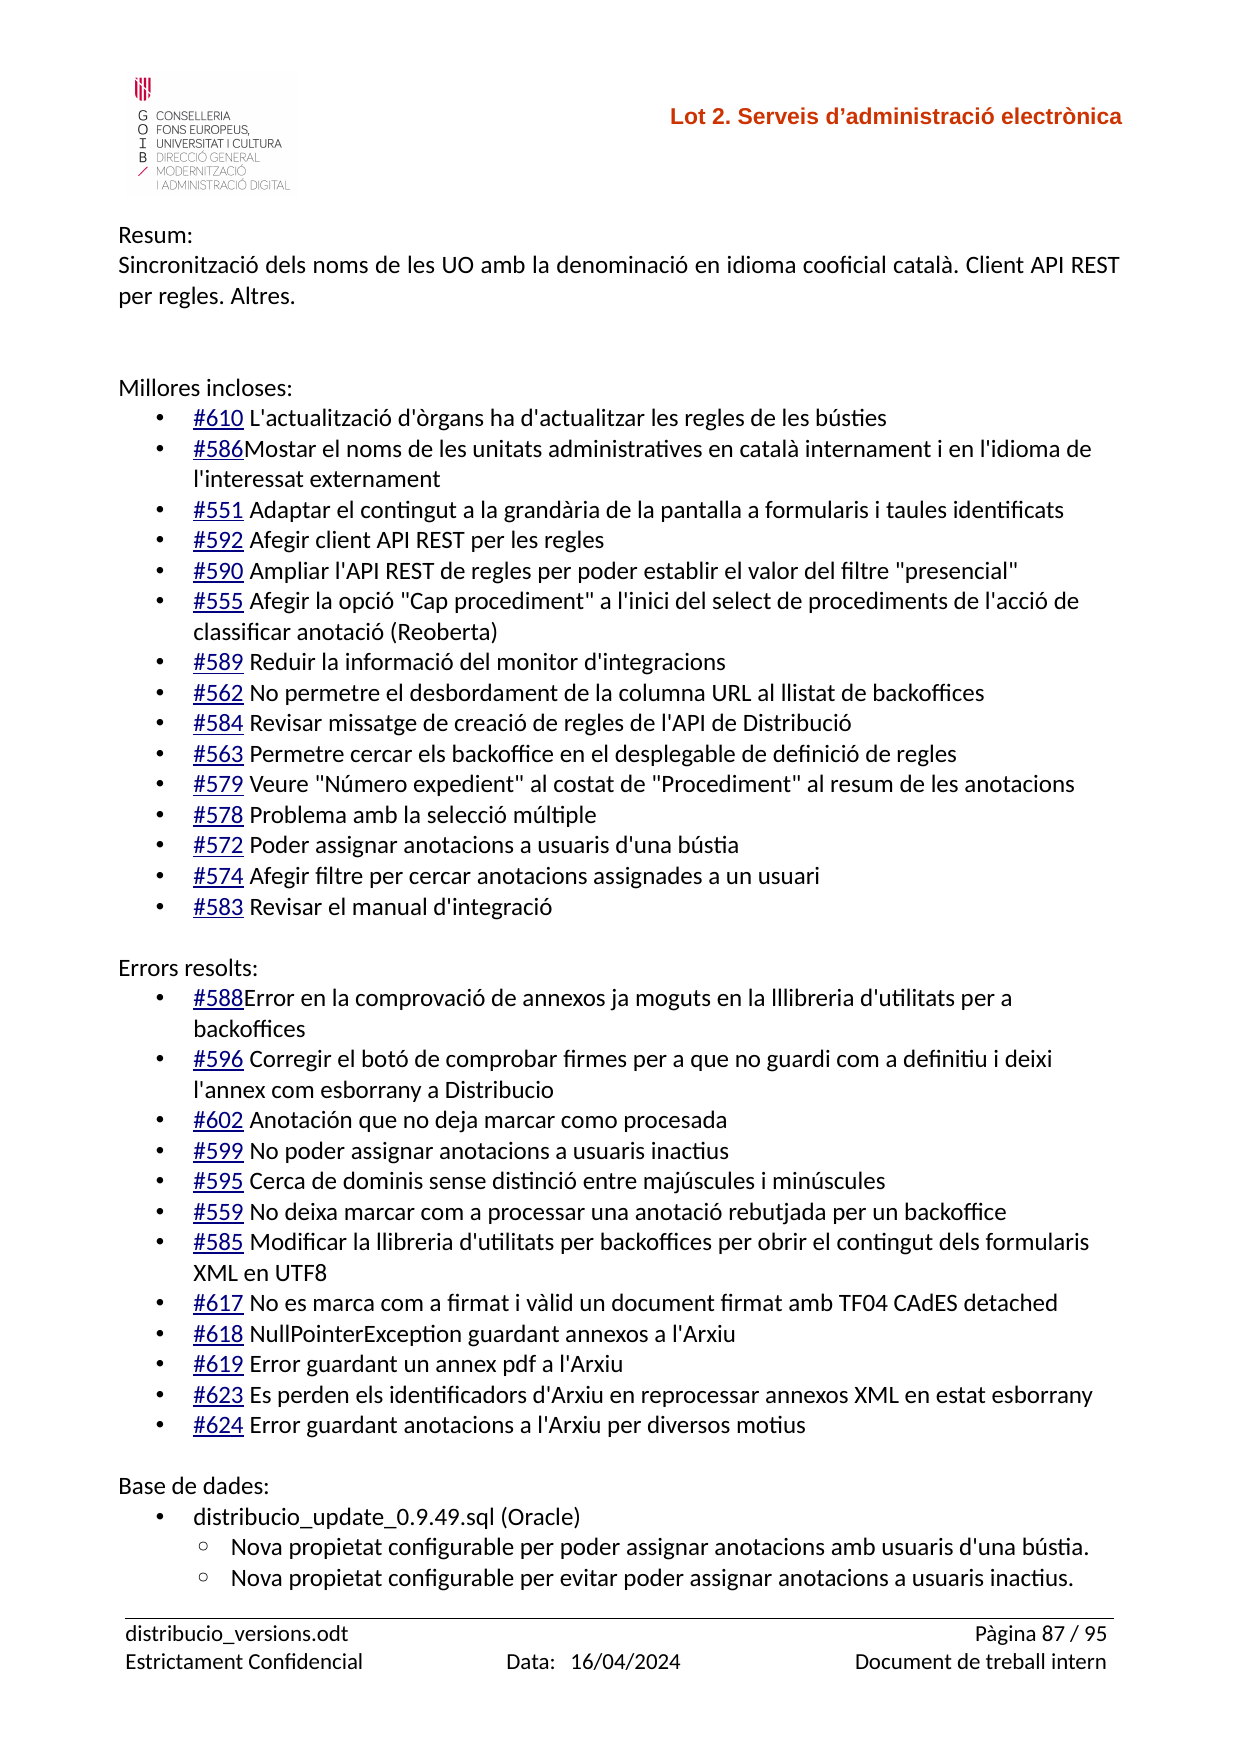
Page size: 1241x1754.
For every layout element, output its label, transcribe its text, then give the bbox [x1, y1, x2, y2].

text Resum: [118, 219, 1122, 250]
list #596 Corregir el botó de comprobar firmes per a que no guardi com a definitiu i deixi l'annex com esborrany a Distribucio [156, 1043, 1122, 1104]
list #599 No poder assignar anotacions a usuaris inactius [156, 1135, 1122, 1165]
list distribucio_update_0.9.49.sql (Oracle) [156, 1501, 1122, 1532]
list #584 Revisar missatge de creació de regles de l'API de Distribució [156, 707, 1122, 738]
picture [126, 70, 299, 197]
list #562 No permetre el desbordament de la columna URL al llistat de backoffices [156, 677, 1122, 707]
list #563 Permetre cercar els backoffice en el desplegable de definició de regles [156, 738, 1122, 768]
list #618 NullPointerException guardant annexos a l'Arxiu [156, 1318, 1122, 1348]
list #624 Error guardant anotacions a l'Arxiu per diversos motius [156, 1409, 1122, 1440]
list #585 Modificar la llibreria d'utilitats per backoffices per obrir el contingut dels formularis XML en UTF8 [156, 1226, 1122, 1287]
list #588Error en la comprovació de annexos ja moguts en la lllibreria d'utilitats per a backoffices [156, 982, 1122, 1043]
text Sincronització dels noms de les UO amb la denominació en idioma cooficial català. Client API REST per regles. Altres. [118, 250, 1122, 311]
list #602 Anotación que no deja marcar como procesada [156, 1104, 1122, 1135]
list #623 Es perden els identificadors d'Arxiu en reprocessar annexos XML en estat esborrany [156, 1379, 1122, 1409]
list #555 Afegir la opció "Cap procediment" a l'inici del select de procediments de l'acció de classificar anotació (Reoberta) [156, 585, 1122, 646]
text Millores incloses: [118, 372, 1122, 402]
list #595 Cerca de dominis sense distinció entre majúscules i minúscules [156, 1165, 1122, 1196]
list #579 Veure "Número expedient" al costat de "Procediment" al resum de les anotacions [156, 768, 1122, 799]
list #578 Problema amb la selecció múltiple [156, 799, 1122, 829]
list #572 Poder assignar anotacions a usuaris d'una bústia [156, 829, 1122, 860]
list #610 L'actualització d'òrgans ha d'actualitzar les regles de les bústies [156, 402, 1122, 433]
list #559 No deixa marcar com a processar una anotació rebutjada per un backoffice [156, 1196, 1122, 1226]
list #589 Reduir la informació del monitor d'integracions [156, 646, 1122, 677]
list #590 Ampliar l'API REST de regles per poder establir el valor del filtre "presencial" [156, 555, 1122, 585]
list #592 Afegir client API REST per les regles [156, 524, 1122, 555]
list #551 Adaptar el contingut a la grandària de la pantalla a formularis i taules identificats [156, 494, 1122, 524]
list #583 Revisar el manual d'integració [156, 891, 1122, 921]
list Nova propietat configurable per poder assignar anotacions amb usuaris d'una bústia. [193, 1532, 1122, 1562]
list Nova propietat configurable per evitar poder assignar anotacions a usuaris inactius. [193, 1562, 1122, 1593]
list #619 Error guardant un annex pdf a l'Arxiu [156, 1348, 1122, 1379]
text Errors resolts: [118, 952, 1122, 982]
list #574 Afegir filtre per cercar anotacions assignades a un usuari [156, 860, 1122, 891]
list #617 No es marca com a firmat i vàlid un document firmat amb TF04 CAdES detached [156, 1287, 1122, 1318]
text Base de dades: [118, 1471, 1122, 1501]
list #586Mostar el noms de les unitats administratives en català internament i en l'idioma de l'interessat externament [156, 433, 1122, 494]
